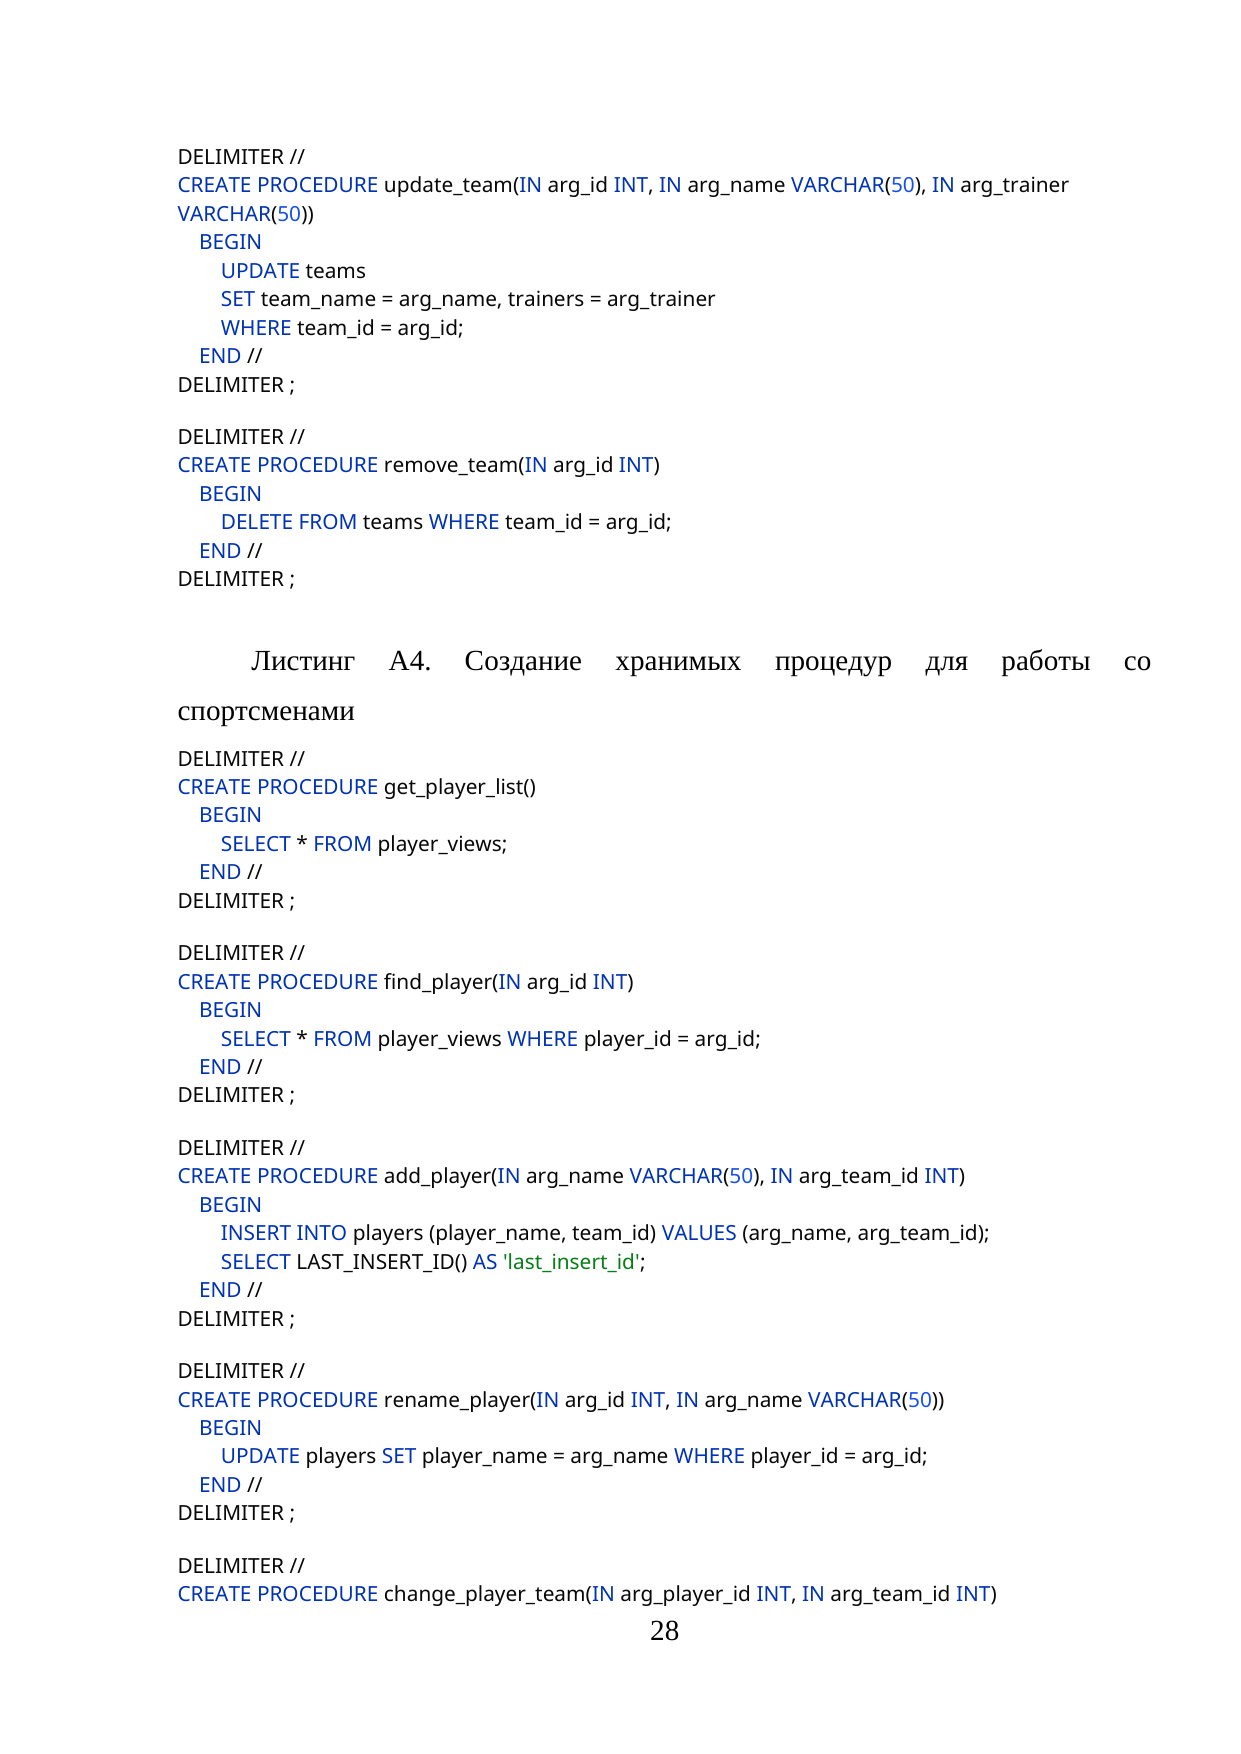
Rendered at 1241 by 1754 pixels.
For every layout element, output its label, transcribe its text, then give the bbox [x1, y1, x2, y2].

text DELIMITER // CREATE PROCEDURE update_team(IN arg_id INT, IN arg_name VARCHAR(50), IN arg_trainer VARCHAR(50)) BEGIN UPDATE teams SET team_name = arg_name, trainers = arg_trainer WHERE team_id = arg_id; END // DELIMITER ; DELIMITER // CREATE PROCEDURE remove_team(IN arg_id INT) BEGIN DELETE FROM teams WHERE team_id = arg_id; END // DELIMITER ; [177, 118, 1152, 593]
list Листинг A4. Создание хранимых процедур для работы со спортсменами [177, 643, 1152, 727]
text DELIMITER // CREATE PROCEDURE get_player_list() BEGIN SELECT * FROM player_views; END // DELIMITER ; DELIMITER // CREATE PROCEDURE find_player(IN arg_id INT) BEGIN SELECT * FROM player_views WHERE player_id = arg_id; END // DELIMITER ; DELIMITER // CREATE PROCEDURE add_player(IN arg_name VARCHAR(50), IN arg_team_id INT) BEGIN INSERT INTO players (player_name, team_id) VALUES (arg_name, arg_team_id); SELECT LAST_INSERT_ID() AS 'last_insert_id'; END // DELIMITER ; DELIMITER // CREATE PROCEDURE rename_player(IN arg_id INT, IN arg_name VARCHAR(50)) BEGIN UPDATE players SET player_name = arg_name WHERE player_id = arg_id; END // DELIMITER ; DELIMITER // CREATE PROCEDURE change_player_team(IN arg_player_id INT, IN arg_team_id INT) [177, 744, 1152, 1608]
